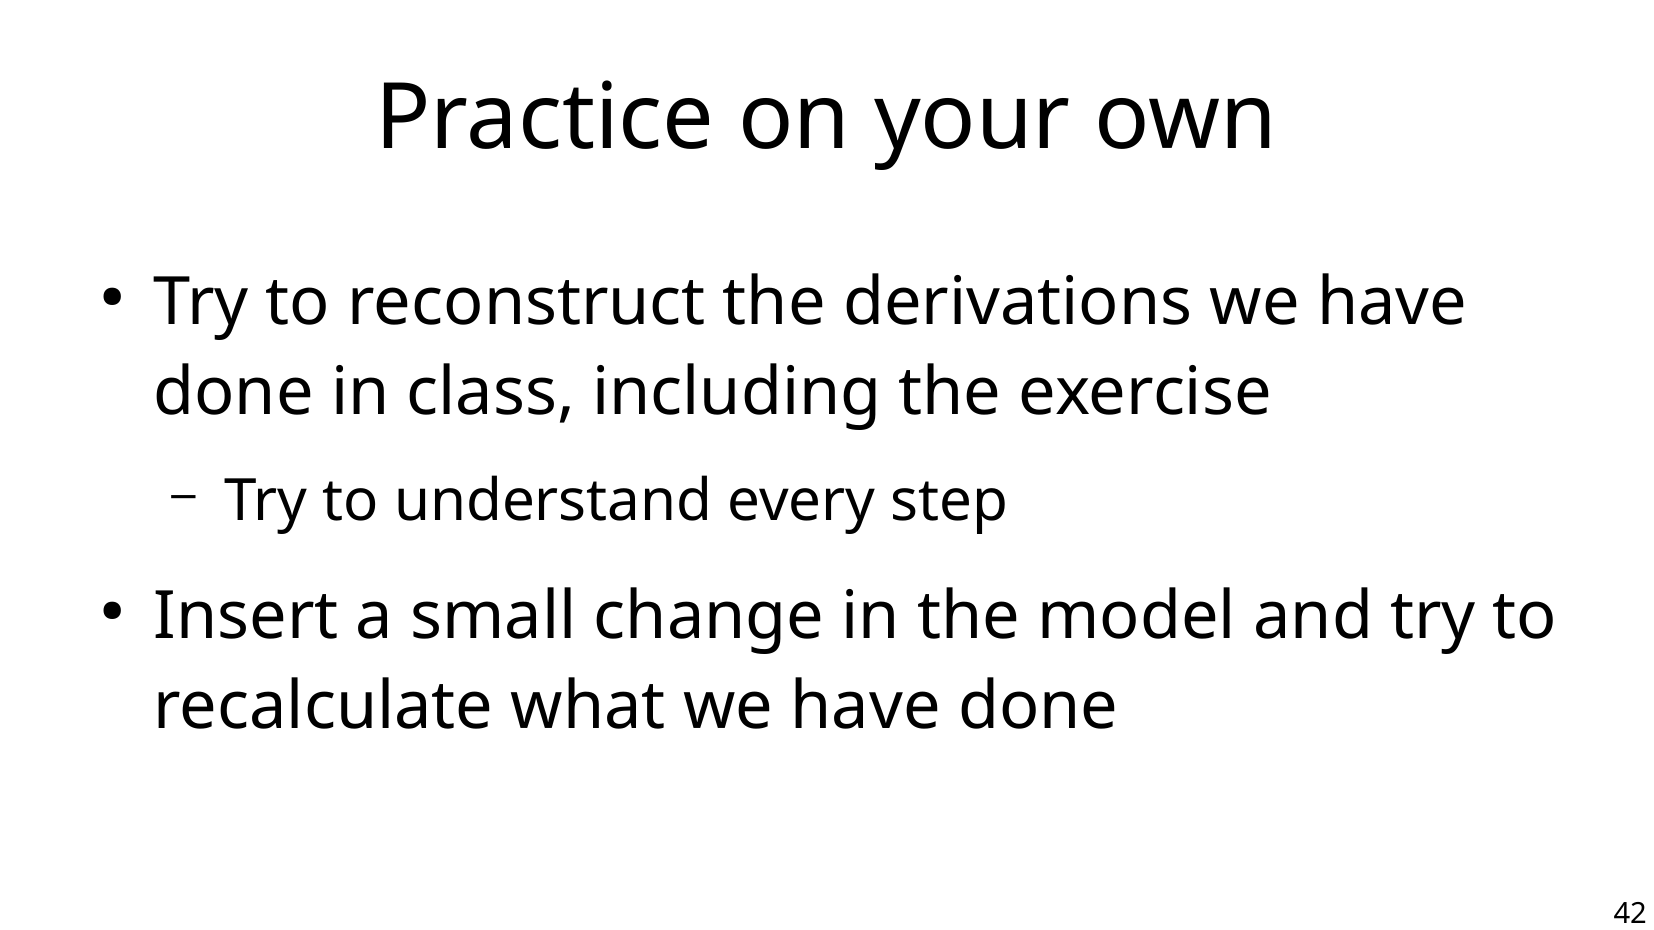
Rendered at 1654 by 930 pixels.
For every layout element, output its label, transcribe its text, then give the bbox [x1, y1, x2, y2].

title Practice on your own [82, 1, 1571, 225]
list Try to reconstruct the derivations we have done in class, including the exercise Try to understand every step Insert a small change in the model and try to recalculate what we have done [82, 252, 1571, 793]
